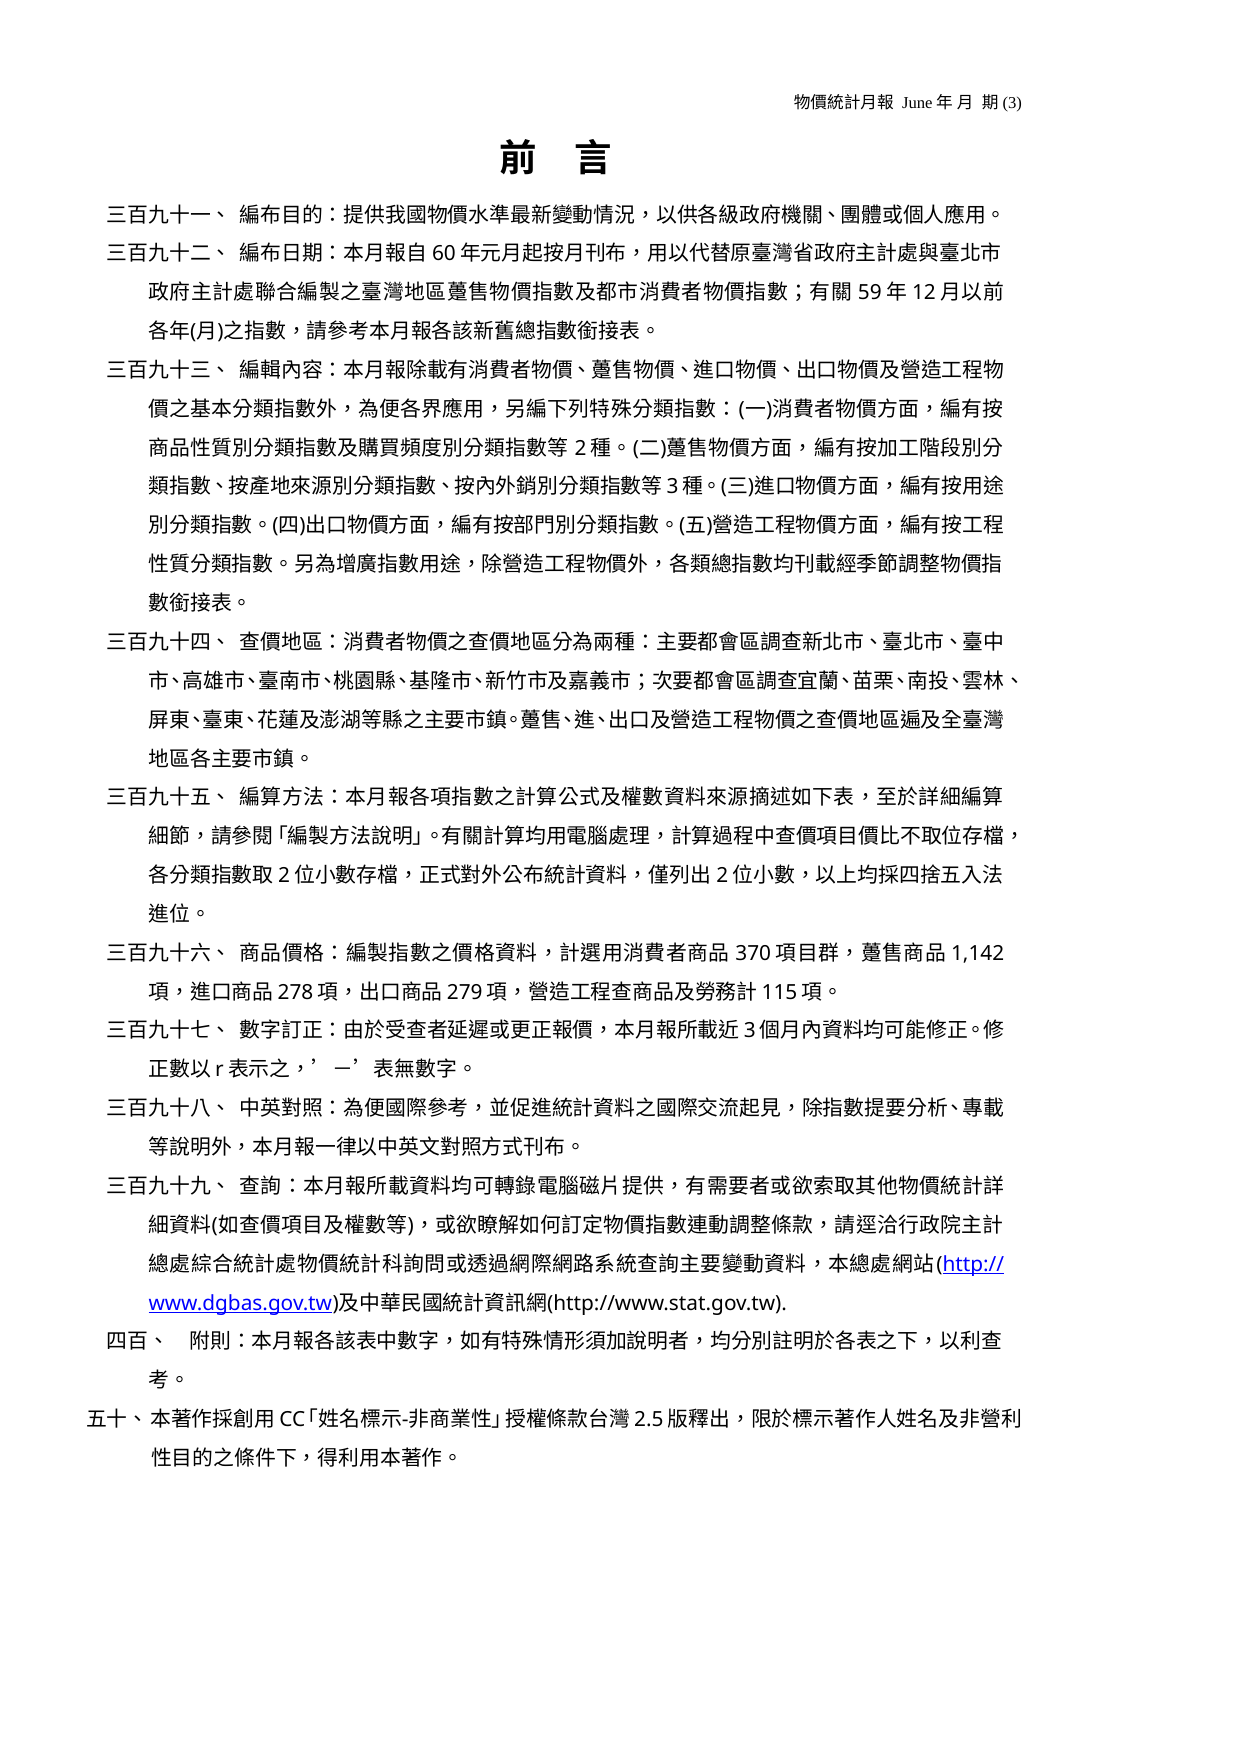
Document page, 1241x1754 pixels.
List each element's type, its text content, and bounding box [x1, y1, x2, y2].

list 數字訂正：由於受查者延遲或更正報價，本月報所載近3個月內資料均可能修正。修正數以r表示之，’－’表無數字。 [106, 1009, 1004, 1087]
list 中英對照：為便國際參考，並促進統計資料之國際交流起見，除指數提要分析、專載等說明外，本月報一律以中英文對照方式刊布。 [106, 1087, 1004, 1165]
list 編輯內容：本月報除載有消費者物價、躉售物價、進口物價、出口物價及營造工程物價之基本分類指數外，為便各界應用，另編下列特殊分類指數：(一)消費者物價方面，編有按商品性質別分類指數及購買頻度別分類指數等2種。(二)躉售物價方面，編有按加工階段別分類指數、按產地來源別分類指數、按內外銷別分類指數等3種。(三)進口物價方面，編有按用途別分類指數。(四)出口物價方面，編有按部門別分類指數。(五)營造工程物價方面，編有按工程性質分類指數。另為增廣指數用途，除營造工程物價外，各類總指數均刊載經季節調整物價指數銜接表。 [106, 349, 1004, 621]
subtitle 前 言 [89, 116, 1022, 193]
list 附則：本月報各該表中數字，如有特殊情形須加說明者，均分別註明於各表之下，以利查考。 [106, 1320, 1004, 1398]
list 查詢：本月報所載資料均可轉錄電腦磁片提供，有需要者或欲索取其他物價統計詳細資料(如查價項目及權數等)，或欲瞭解如何訂定物價指數連動調整條款，請逕洽行政院主計總處綜合統計處物價統計科詢問或透過網際網路系統查詢主要變動資料，本總處網站(http://www.dgbas.gov.tw)及中華民國統計資訊網(http://www.stat.gov.tw). [106, 1165, 1004, 1320]
list 商品價格：編製指數之價格資料，計選用消費者商品370項目群，躉售商品1,142項，進口商品278項，出口商品279項，營造工程查商品及勞務計115項。 [106, 932, 1004, 1009]
list 編布目的：提供我國物價水準最新變動情況，以供各級政府機關、團體或個人應用。 [106, 193, 1004, 232]
list 編布日期：本月報自60年元月起按月刊布，用以代替原臺灣省政府主計處與臺北市政府主計處聯合編製之臺灣地區躉售物價指數及都市消費者物價指數；有關59年12月以前各年(月)之指數，請參考本月報各該新舊總指數銜接表。 [106, 232, 1004, 349]
list 編算方法：本月報各項指數之計算公式及權數資料來源摘述如下表，至於詳細編算細節，請參閱「編製方法說明」。有關計算均用電腦處理，計算過程中查價項目價比不取位存檔，各分類指數取2位小數存檔，正式對外公布統計資料，僅列出2位小數，以上均採四捨五入法進位。 [106, 776, 1004, 932]
list 查價地區：消費者物價之查價地區分為兩種：主要都會區調查新北市、臺北市、臺中市、高雄市、臺南市、桃園縣、基隆市、新竹市及嘉義市；次要都會區調查宜蘭、苗栗、南投、雲林、屏東、臺東、花蓮及澎湖等縣之主要市鎮。躉售、進、出口及營造工程物價之查價地區遍及全臺灣地區各主要市鎮。 [106, 621, 1004, 776]
list 本著作採創用CC「姓名標示-非商業性」授權條款台灣2.5版釋出，限於標示著作人姓名及非營利性目的之條件下，得利用本著作。 [86, 1398, 1022, 1476]
